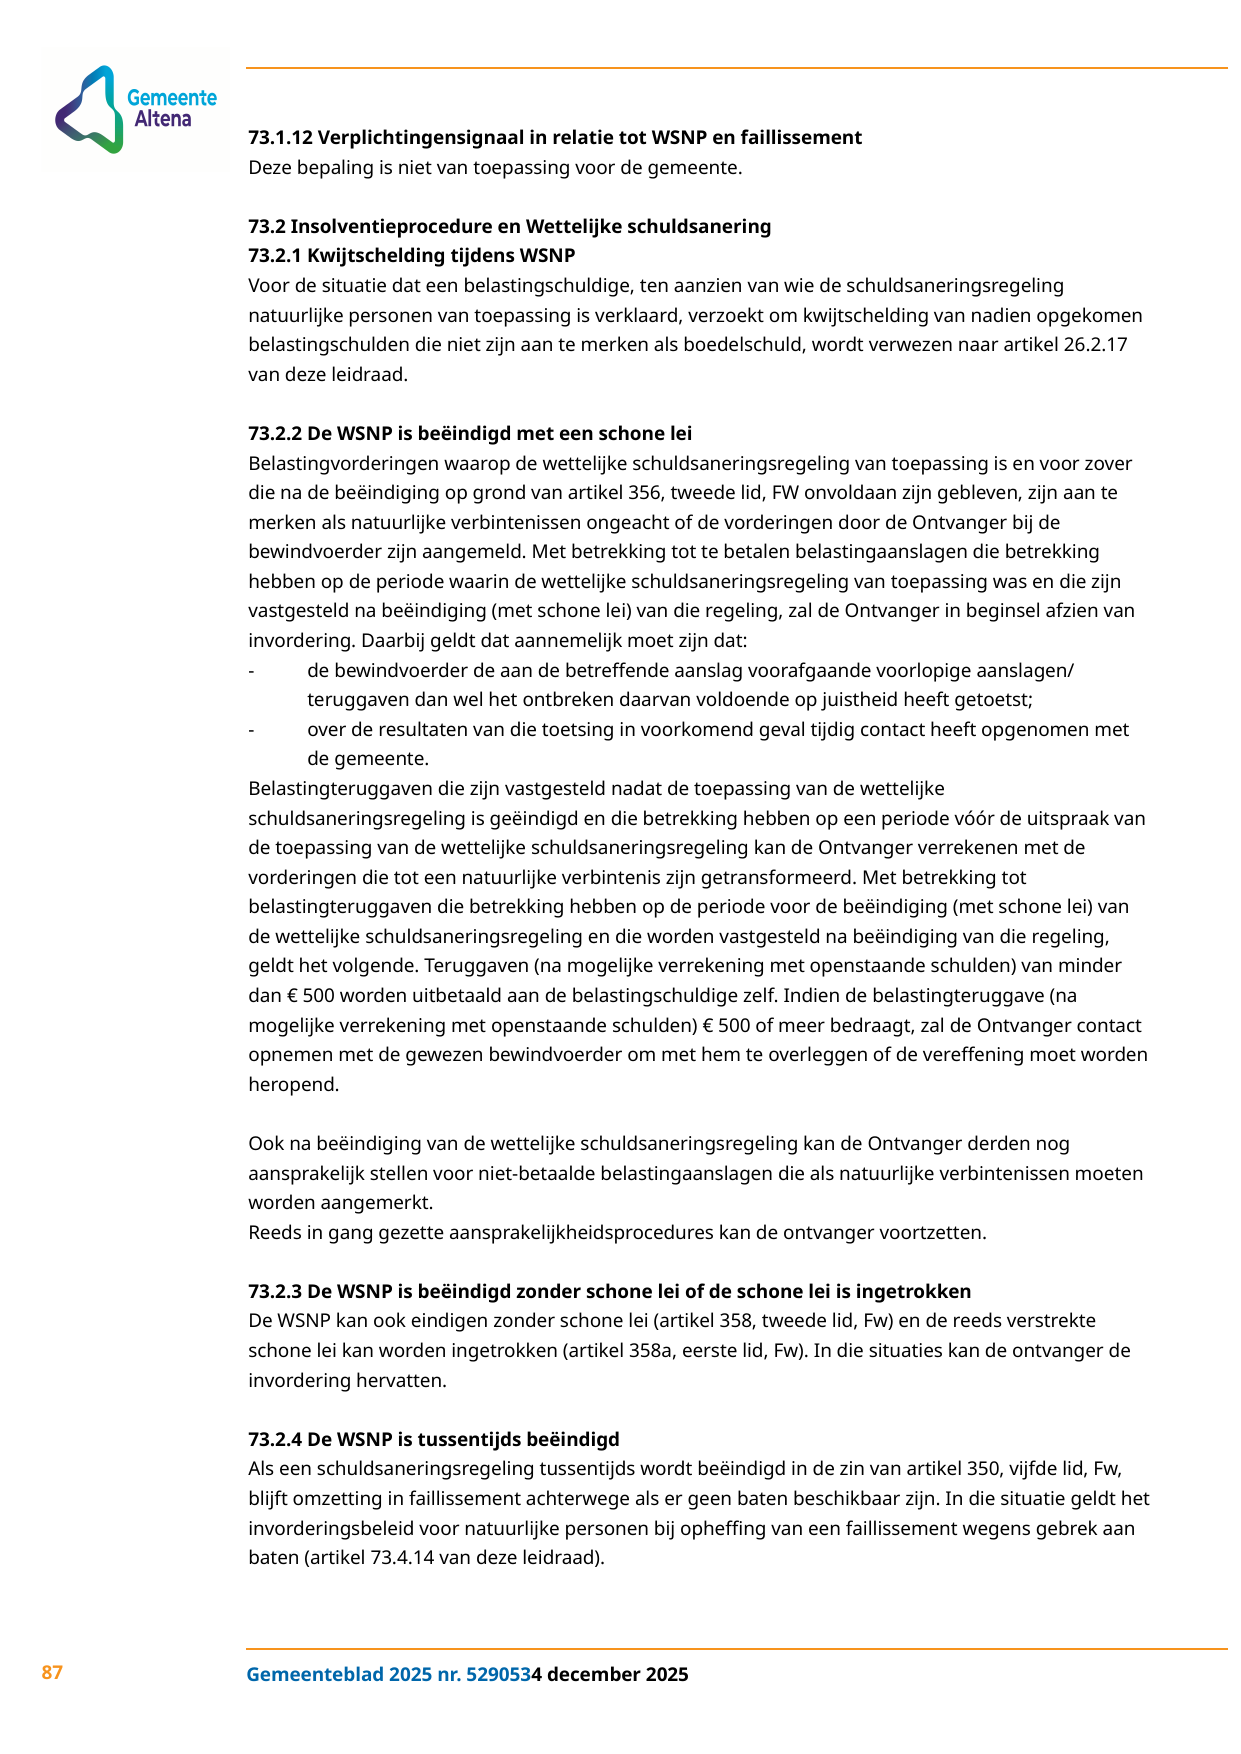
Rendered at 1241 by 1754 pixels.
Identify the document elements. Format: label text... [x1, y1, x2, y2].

text 73.2.3 De WSNP is beëindigd zonder schone lei of de schone lei is ingetrokken [248, 1278, 1152, 1304]
list over de resultaten van die toetsing in voorkomend geval tijdig contact heeft opgenomen met de gemeente. [248, 716, 1152, 771]
text Belastingvorderingen waarop de wettelijke schuldsaneringsregeling van toepassing is en voor zover die na de beëindiging op grond van artikel 356, tweede lid, FW onvoldaan zijn gebleven, zijn aan te merken als natuurlijke verbintenissen ongeacht of de vorderingen door de Ontvanger bij de bewindvoerder zijn aangemeld. Met betrekking tot te betalen belastingaanslagen die betrekking hebben op de periode waarin de wettelijke schuldsaneringsregeling van toepassing was en die zijn vastgesteld na beëindiging (met schone lei) van die regeling, zal de Ontvanger in beginsel afzien van invordering. Daarbij geldt dat aannemelijk moet zijn dat: [248, 450, 1152, 653]
text Reeds in gang gezette aansprakelijkheidsprocedures kan de ontvanger voortzetten. [248, 1219, 1152, 1245]
text 73.1.12 Verplichtingensignaal in relatie tot WSNP en faillissement [248, 124, 1152, 150]
list de bewindvoerder de aan de betreffende aanslag voorafgaande voorlopige aanslagen/ teruggaven dan wel het ontbreken daarvan voldoende op juistheid heeft getoetst; [248, 657, 1152, 712]
text 73.2 Insolventieprocedure en Wettelijke schuldsanering [248, 213, 1152, 239]
text De WSNP kan ook eindigen zonder schone lei (artikel 358, tweede lid, Fw) en de reeds verstrekte schone lei kan worden ingetrokken (artikel 358a, eerste lid, Fw). In die situaties kan de ontvanger de invordering hervatten. [248, 1308, 1152, 1393]
text Voor de situatie dat een belastingschuldige, ten aanzien van wie de schuldsaneringsregeling natuurlijke personen van toepassing is verklaard, verzoekt om kwijtschelding van nadien opgekomen belastingschulden die niet zijn aan te merken als boedelschuld, wordt verwezen naar artikel 26.2.17 van deze leidraad. [248, 272, 1152, 387]
text 73.2.4 De WSNP is tussentijds beëindigd [248, 1426, 1152, 1452]
text 73.2.2 De WSNP is beëindigd met een schone lei [248, 420, 1152, 446]
text Deze bepaling is niet van toepassing voor de gemeente. [248, 154, 1152, 180]
text Belastingteruggaven die zijn vastgesteld nadat de toepassing van de wettelijke schuldsaneringsregeling is geëindigd en die betrekking hebben op een periode vóór de uitspraak van de toepassing van de wettelijke schuldsaneringsregeling kan de Ontvanger verrekenen met de vorderingen die tot een natuurlijke verbintenis zijn getransformeerd. Met betrekking tot belastingteruggaven die betrekking hebben op de periode voor de beëindiging (met schone lei) van de wettelijke schuldsaneringsregeling en die worden vastgesteld na beëindiging van die regeling, geldt het volgende. Teruggaven (na mogelijke verrekening met openstaande schulden) van minder dan € 500 worden uitbetaald aan de belastingschuldige zelf. Indien de belastingteruggave (na mogelijke verrekening met openstaande schulden) € 500 of meer bedraagt, zal de Ontvanger contact opnemen met de gewezen bewindvoerder om met hem te overleggen of de vereffening moet worden heropend. [248, 775, 1152, 1097]
text Als een schuldsaneringsregeling tussentijds wordt beëindigd in de zin van artikel 350, vijfde lid, Fw, blijft omzetting in faillissement achterwege als er geen baten beschikbaar zijn. In die situatie geldt het invorderingsbeleid voor natuurlijke personen bij opheffing van een faillissement wegens gebrek aan baten (artikel 73.4.14 van deze leidraad). [248, 1456, 1152, 1570]
text 73.2.1 Kwijtschelding tijdens WSNP [248, 243, 1152, 268]
picture [41, 47, 231, 172]
text Ook na beëindiging van de wettelijke schuldsaneringsregeling kan de Ontvanger derden nog aansprakelijk stellen voor niet-betaalde belastingaanslagen die als natuurlijke verbintenissen moeten worden aangemerkt. [248, 1130, 1152, 1215]
